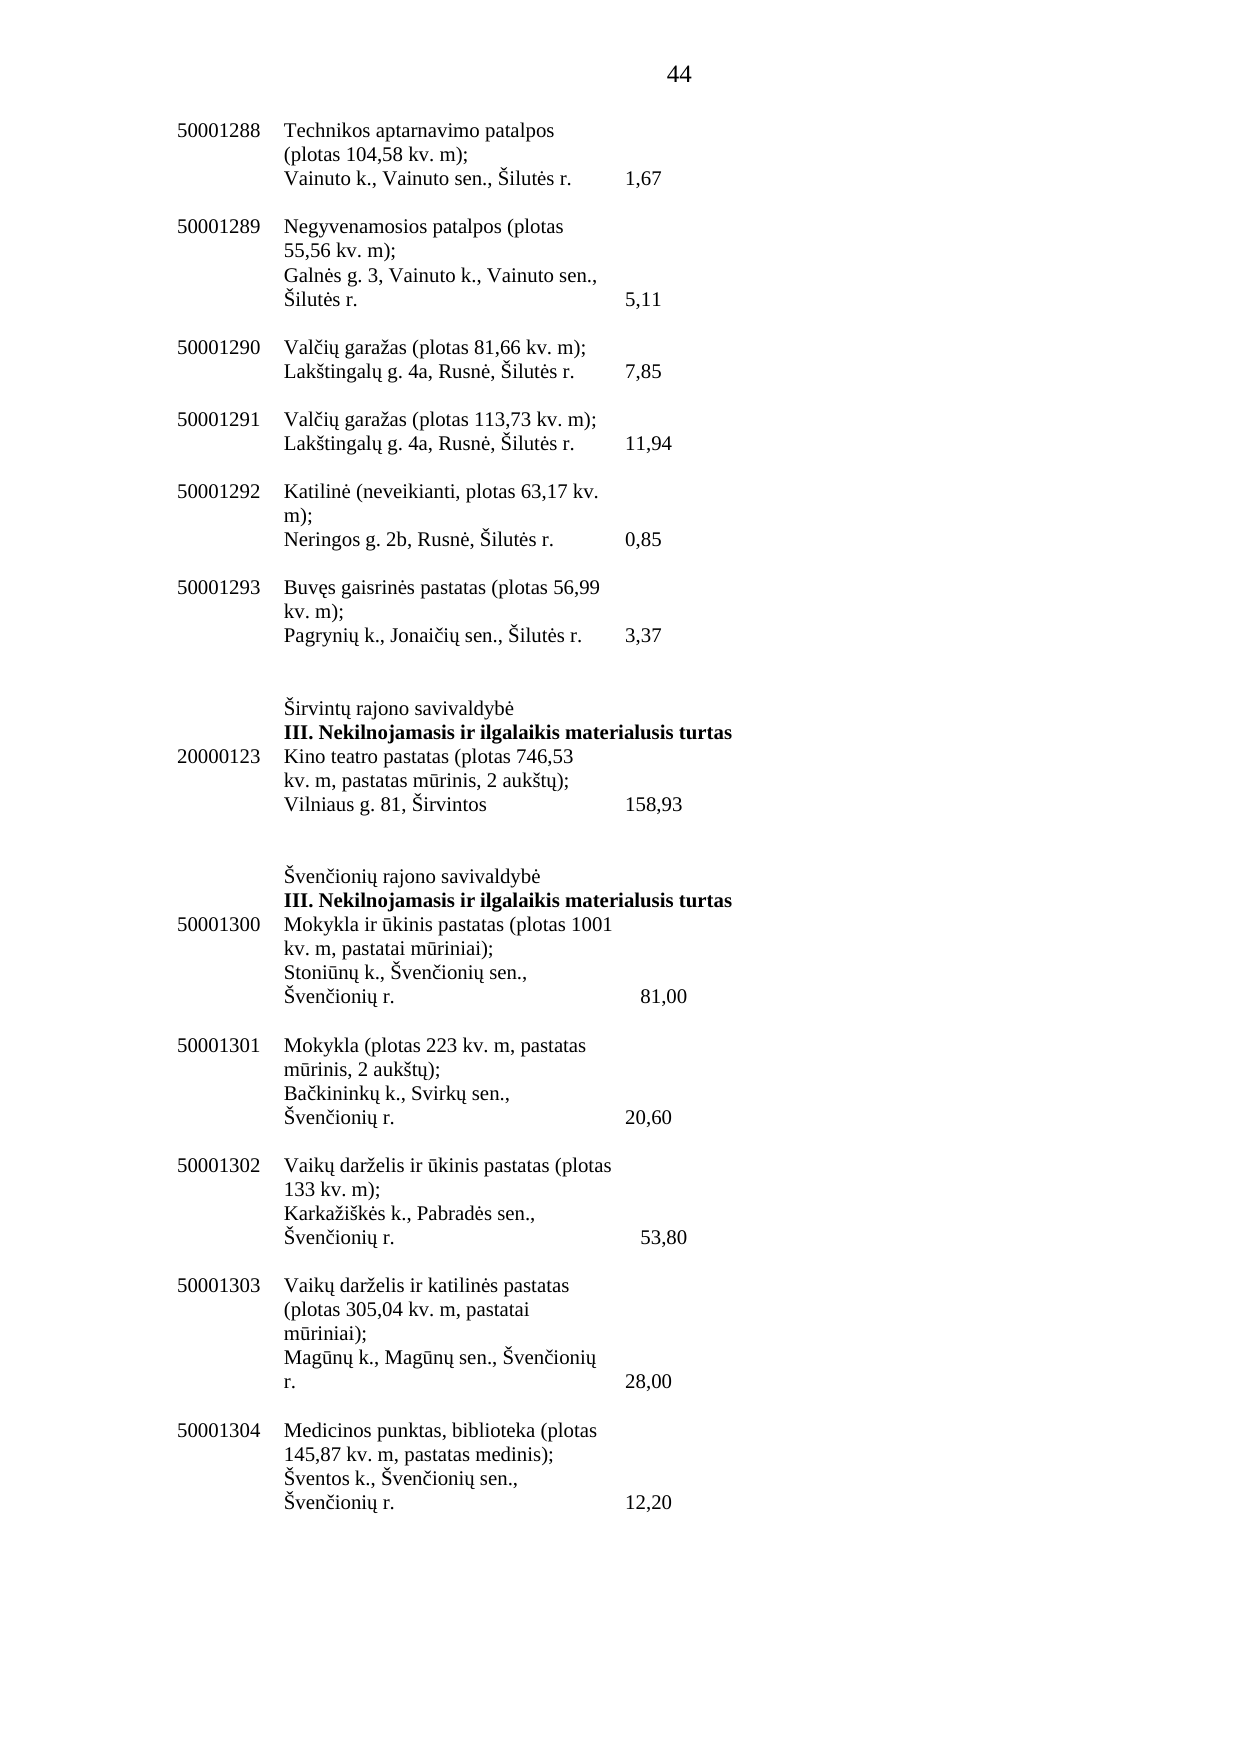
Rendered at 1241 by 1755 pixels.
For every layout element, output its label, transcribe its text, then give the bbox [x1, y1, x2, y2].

table_cell [953, 1418, 1075, 1514]
table_cell 1,67 [614, 118, 749, 190]
table_cell [160, 648, 1164, 672]
table_cell 53,80 [629, 1153, 749, 1249]
table_cell Mokykla (plotas 223 kv. m, pastatas mūrinis, 2 aukštų); Bačkininkų k., Svirkų sen., Švenčionių r. [273, 1033, 614, 1129]
table_cell Valčių garažas (plotas 81,66 kv. m); Lakštingalų g. 4a, Rusnė, Šilutės r. [273, 335, 614, 383]
table_cell [160, 1129, 1164, 1153]
table_cell [749, 407, 871, 455]
table_cell [953, 1273, 1075, 1393]
table_cell 50001290 [160, 335, 272, 383]
table_cell [160, 1249, 1164, 1273]
table_cell 50001303 [160, 1273, 272, 1393]
table_cell [160, 455, 1164, 479]
table_cell Technikos aptarnavimo patalpos (plotas 104,58 kv. m); Vainuto k., Vainuto sen., Šilutės r. [273, 118, 614, 190]
table_cell [1075, 1418, 1164, 1514]
table_cell [871, 912, 953, 1008]
table_cell Mokykla ir ūkinis pastatas (plotas 1001 kv. m, pastatai mūriniai); Stoniūnų k., Švenčionių sen., Švenčionių r. [273, 912, 629, 1008]
table_cell [749, 118, 871, 190]
table_cell 50001304 [160, 1418, 272, 1514]
table_cell [160, 696, 272, 720]
table_cell 50001289 [160, 214, 272, 311]
table_cell [160, 383, 1164, 407]
table_cell 11,94 [614, 407, 749, 455]
table_cell [953, 479, 1075, 551]
table_cell 50001300 [160, 912, 272, 1008]
table_cell 50001293 [160, 575, 272, 647]
table_cell Katilinė (neveikianti, plotas 63,17 kv. m); Neringos g. 2b, Rusnė, Šilutės r. [273, 479, 614, 551]
table_cell [749, 1033, 871, 1129]
table_cell [160, 190, 1164, 214]
table_cell [1075, 575, 1164, 647]
table_cell [160, 840, 1164, 864]
table_cell III. Nekilnojamasis ir ilgalaikis materialusis turtas [273, 888, 1164, 912]
table_cell [871, 1273, 953, 1393]
table_cell 50001288 [160, 118, 272, 190]
table_cell [871, 118, 953, 190]
table_cell 0,85 [614, 479, 749, 551]
table_cell Širvintų rajono savivaldybė [273, 696, 1164, 720]
table_cell [1075, 335, 1164, 383]
table_cell [1075, 214, 1164, 311]
table_cell [953, 214, 1075, 311]
table_cell [160, 311, 1164, 335]
table_cell [160, 1009, 1164, 1032]
table_cell [749, 575, 871, 647]
table_cell [160, 816, 1164, 840]
table_cell Kino teatro pastatas (plotas 746,53 kv. m, pastatas mūrinis, 2 aukštų); Vilniaus g. 81, Širvintos [273, 744, 614, 816]
table_cell 3,37 [614, 575, 749, 647]
table_cell Valčių garažas (plotas 113,73 kv. m); Lakštingalų g. 4a, Rusnė, Šilutės r. [273, 407, 614, 455]
table_cell [1075, 1273, 1164, 1393]
table_cell [160, 888, 272, 912]
table_cell III. Nekilnojamasis ir ilgalaikis materialusis turtas [273, 720, 1164, 744]
table_cell [871, 1418, 953, 1514]
table_cell [953, 575, 1075, 647]
table_cell [953, 1033, 1075, 1129]
table_cell Medicinos punktas, biblioteka (plotas 145,87 kv. m, pastatas medinis); Šventos k., Švenčionių sen., Švenčionių r. [273, 1418, 614, 1514]
table_cell [749, 912, 871, 1008]
table_cell 50001302 [160, 1153, 272, 1249]
table_cell [953, 407, 1075, 455]
table_cell 7,85 [614, 335, 749, 383]
table_cell [749, 479, 871, 551]
table_cell [160, 672, 1164, 696]
table_cell [953, 744, 1075, 816]
table_cell [749, 1418, 871, 1514]
table_cell [160, 551, 1164, 575]
table_cell [953, 912, 1075, 1008]
table_cell [953, 118, 1075, 190]
table_cell 5,11 [614, 214, 749, 311]
table_cell 50001301 [160, 1033, 272, 1129]
table_cell [871, 1153, 953, 1249]
table_cell 81,00 [629, 912, 749, 1008]
table_cell [871, 479, 953, 551]
table_cell [749, 744, 871, 816]
table_cell [953, 335, 1075, 383]
table_cell [953, 1153, 1075, 1249]
table_cell 20000123 [160, 744, 272, 816]
table_cell [749, 1273, 871, 1393]
table_cell [749, 1153, 871, 1249]
table_cell [871, 1033, 953, 1129]
table_cell 28,00 [614, 1273, 749, 1393]
table_cell [1075, 1033, 1164, 1129]
table_cell [1075, 744, 1164, 816]
table_cell Švenčionių rajono savivaldybė [273, 864, 1164, 888]
table_cell [871, 335, 953, 383]
table_cell [160, 864, 272, 888]
table_cell 158,93 [614, 744, 749, 816]
table_cell [871, 407, 953, 455]
table_cell [1075, 118, 1164, 190]
table_cell [160, 1514, 1164, 1538]
table_cell Vaikų darželis ir ūkinis pastatas (plotas 133 kv. m); Karkažiškės k., Pabradės sen., Švenčionių r. [273, 1153, 629, 1249]
table_cell [871, 744, 953, 816]
table_cell [1075, 912, 1164, 1008]
table_cell [1075, 407, 1164, 455]
table_cell [749, 214, 871, 311]
table_cell [1075, 1153, 1164, 1249]
table_cell [160, 1394, 1164, 1417]
table_cell [749, 335, 871, 383]
table_cell [871, 214, 953, 311]
table_cell 50001291 [160, 407, 272, 455]
table_cell [1075, 479, 1164, 551]
table_cell 12,20 [614, 1418, 749, 1514]
table_cell 20,60 [614, 1033, 749, 1129]
table_cell 50001292 [160, 479, 272, 551]
table_cell [871, 575, 953, 647]
table_cell Negyvenamosios patalpos (plotas 55,56 kv. m); Galnės g. 3, Vainuto k., Vainuto sen., Šilutės r. [273, 214, 614, 311]
table_cell Vaikų darželis ir katilinės pastatas (plotas 305,04 kv. m, pastatai mūriniai); Magūnų k., Magūnų sen., Švenčionių r. [273, 1273, 614, 1393]
table_cell Buvęs gaisrinės pastatas (plotas 56,99 kv. m); Pagrynių k., Jonaičių sen., Šilutės r. [273, 575, 614, 647]
table_cell [160, 720, 272, 744]
